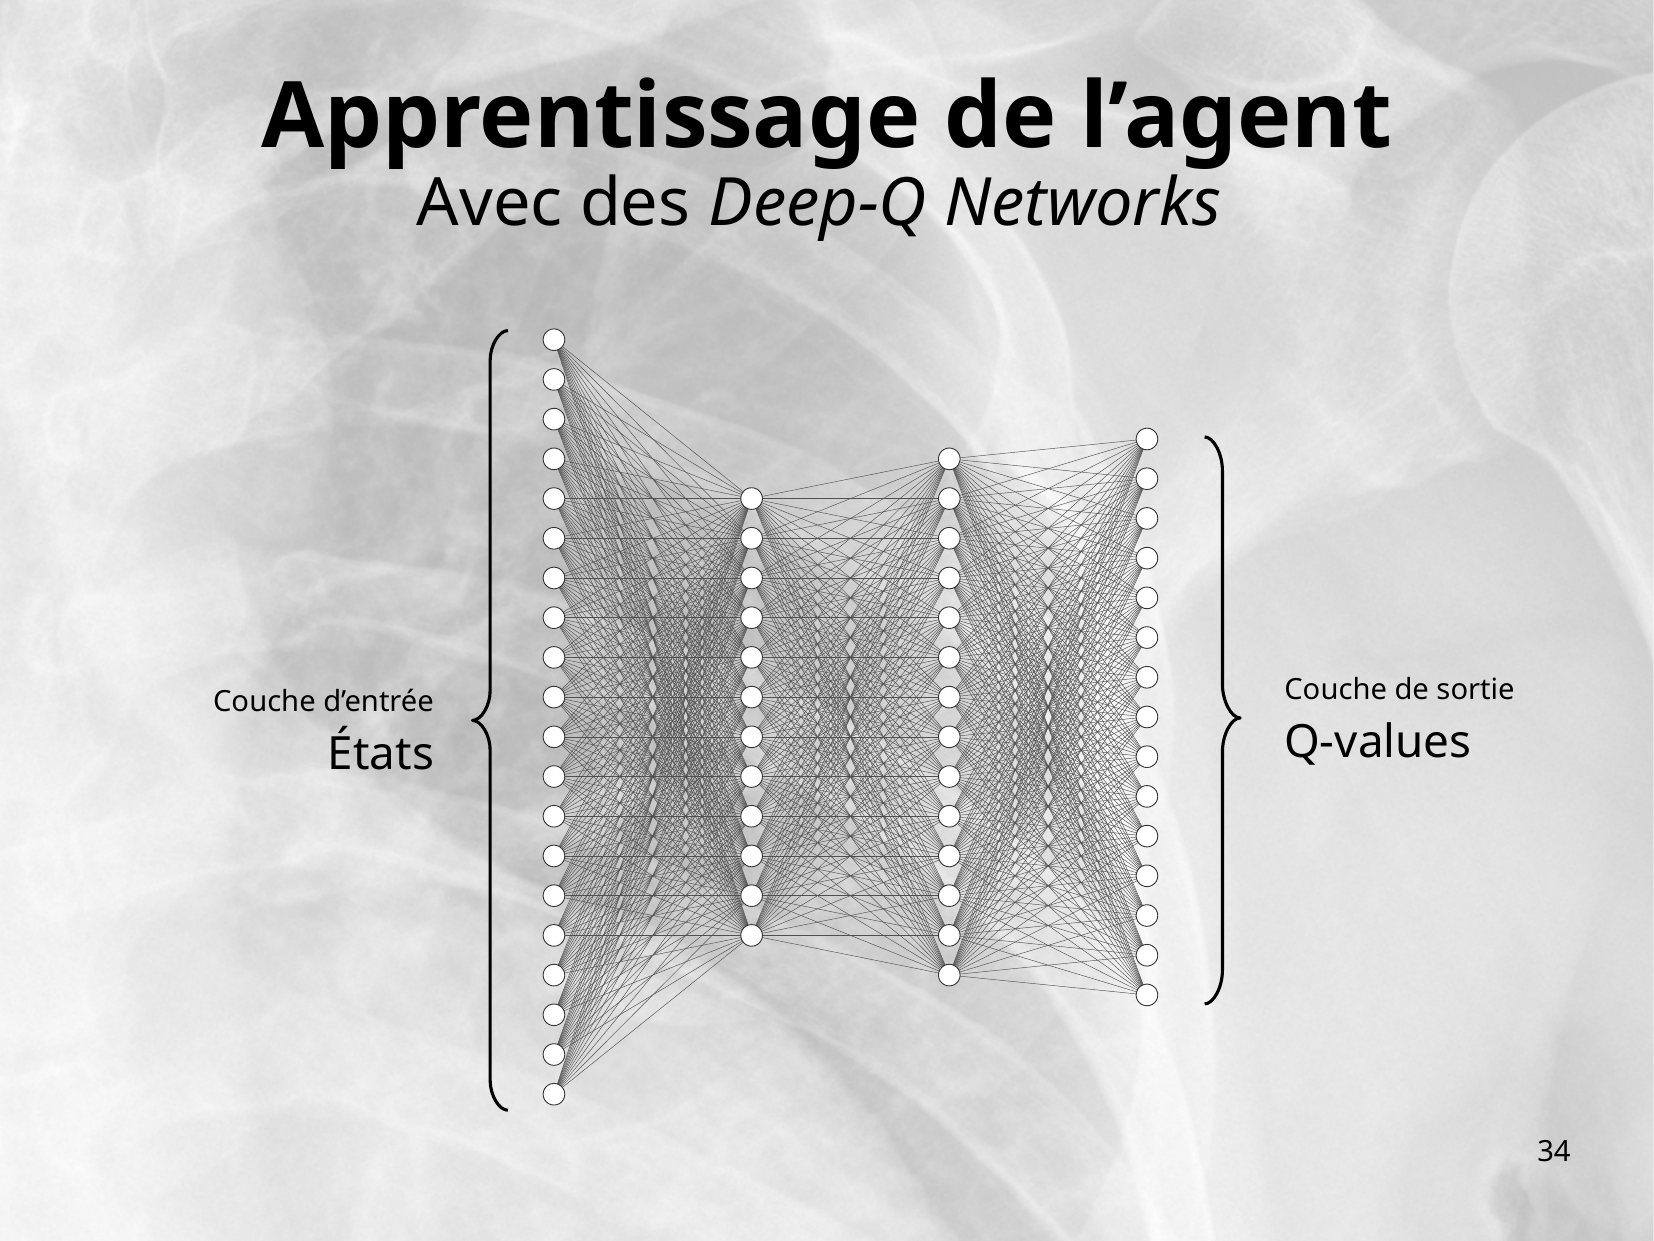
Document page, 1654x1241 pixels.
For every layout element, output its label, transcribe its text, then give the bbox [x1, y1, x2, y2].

text_box Couche d’entrée États [70, 673, 449, 780]
picture [0, 0, 1654, 1241]
text_box Couche de sortie Q-values [1269, 661, 1648, 768]
list Avec des Deep-Q Networks [75, 153, 1564, 239]
title Apprentissage de l’agent [82, 8, 1571, 216]
